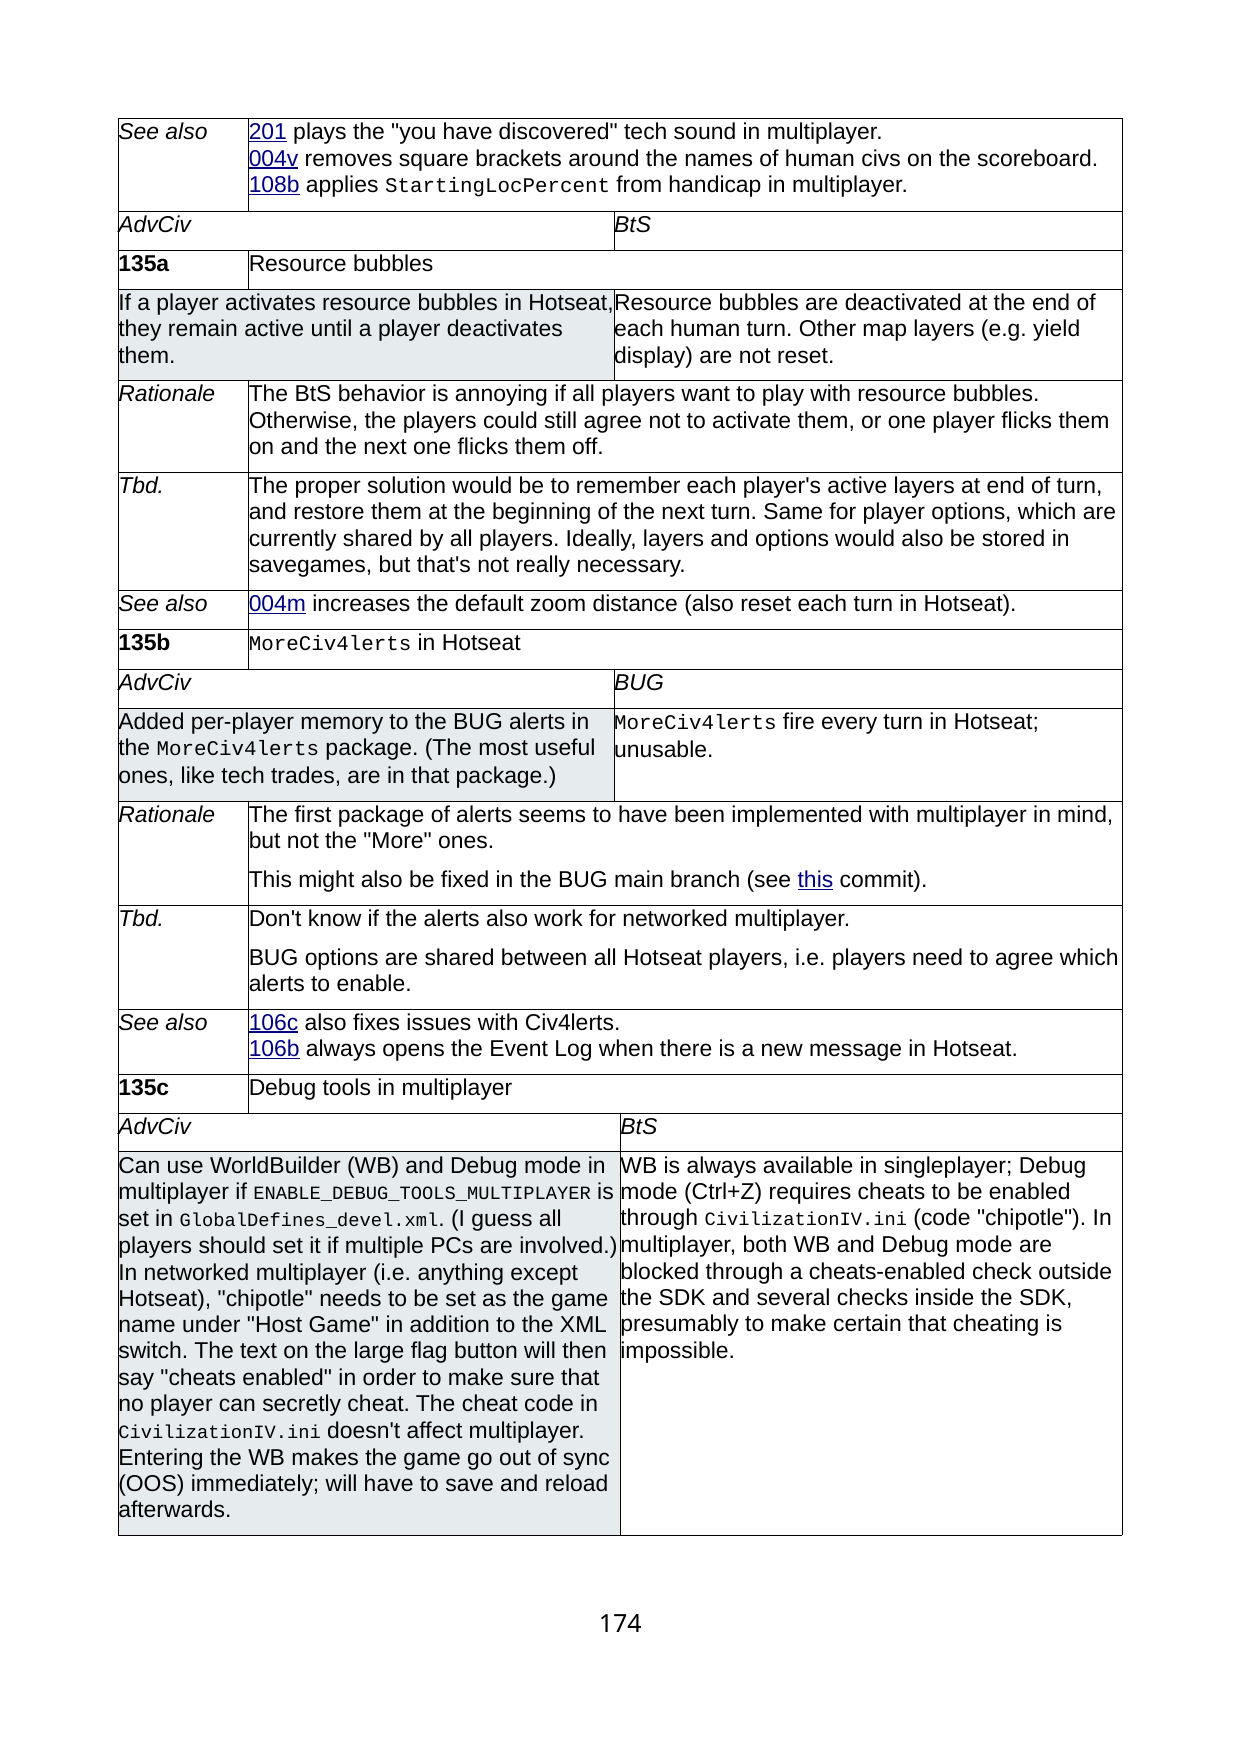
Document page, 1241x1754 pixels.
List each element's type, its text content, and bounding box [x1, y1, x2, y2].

table_cell Debug tools in multiplayer [249, 1075, 1122, 1113]
table_cell AdvCiv [119, 1114, 620, 1151]
table_cell The first package of alerts seems to have been implemented with multiplayer in mind, but not the "More" ones. This might also be fixed in the BUG main branch (see this commit). [249, 802, 1122, 904]
table_cell 135a [119, 251, 248, 289]
table_cell If a player activates resource bubbles in Hotseat, they remain active until a player deactivates them. [119, 290, 614, 380]
table_cell MoreCiv4lerts fire every turn in Hotseat; unusable. [615, 709, 1122, 801]
table_cell Resource bubbles [249, 251, 1122, 289]
table_cell Rationale [119, 802, 248, 904]
table_cell BtS [615, 212, 1122, 250]
table_cell Rationale [119, 381, 248, 472]
table_cell Can use WorldBuilder (WB) and Debug mode in multiplayer if ENABLE_DEBUG_TOOLS_MULTIPLAYER is set in GlobalDefines_devel.xml. (I guess all players should set it if multiple PCs are involved.) In networked multiplayer (i.e. anything except Hotseat), "chipotle" needs to be set as the game name under "Host Game" in addition to the XML switch. The text on the large flag button will then say "cheats enabled" in order to make sure that no player can secretly cheat. The cheat code in CivilizationIV.ini doesn't affect multiplayer. Entering the WB makes the game go out of sync (OOS) immediately; will have to save and reload afterwards. [119, 1152, 620, 1535]
table_cell Added per-player memory to the BUG alerts in the MoreCiv4lerts package. (The most useful ones, like tech trades, are in that package.) [119, 709, 614, 801]
table_cell Tbd. [119, 906, 248, 1008]
table_cell MoreCiv4lerts in Hotseat [249, 630, 1122, 669]
table_cell 135b [119, 630, 248, 669]
table_cell AdvCiv [119, 670, 614, 708]
table_cell BtS [621, 1114, 1122, 1151]
table_cell See also [119, 591, 248, 629]
table_cell BUG [615, 670, 1122, 708]
table_cell 201 plays the "you have discovered" tech sound in multiplayer. 004v removes square brackets around the names of human civs on the scoreboard. 108b applies StartingLocPercent from handicap in multiplayer. [249, 119, 1122, 211]
table_cell AdvCiv [119, 212, 614, 250]
table_cell 135c [119, 1075, 248, 1113]
table_cell See also [119, 119, 248, 211]
table_cell The BtS behavior is annoying if all players want to play with resource bubbles. Otherwise, the players could still agree not to activate them, or one player flicks them on and the next one flicks them off. [249, 381, 1122, 472]
table_cell Don't know if the alerts also work for networked multiplayer. BUG options are shared between all Hotseat players, i.e. players need to agree which alerts to enable. [249, 906, 1122, 1008]
table_cell See also [119, 1010, 248, 1074]
table_cell Resource bubbles are deactivated at the end of each human turn. Other map layers (e.g. yield display) are not reset. [615, 290, 1122, 380]
table_cell Tbd. [119, 473, 248, 590]
table_cell 106c also fixes issues with Civ4lerts. 106b always opens the Event Log when there is a new message in Hotseat. [249, 1010, 1122, 1074]
table_cell 004m increases the default zoom distance (also reset each turn in Hotseat). [249, 591, 1122, 629]
table_cell The proper solution would be to remember each player's active layers at end of turn, and restore them at the beginning of the next turn. Same for player options, which are currently shared by all players. Ideally, layers and options would also be stored in savegames, but that's not really necessary. [249, 473, 1122, 590]
table_cell WB is always available in singleplayer; Debug mode (Ctrl+Z) requires cheats to be enabled through CivilizationIV.ini (code "chipotle"). In multiplayer, both WB and Debug mode are blocked through a cheats-enabled check outside the SDK and several checks inside the SDK, presumably to make certain that cheating is impossible. [621, 1152, 1122, 1535]
